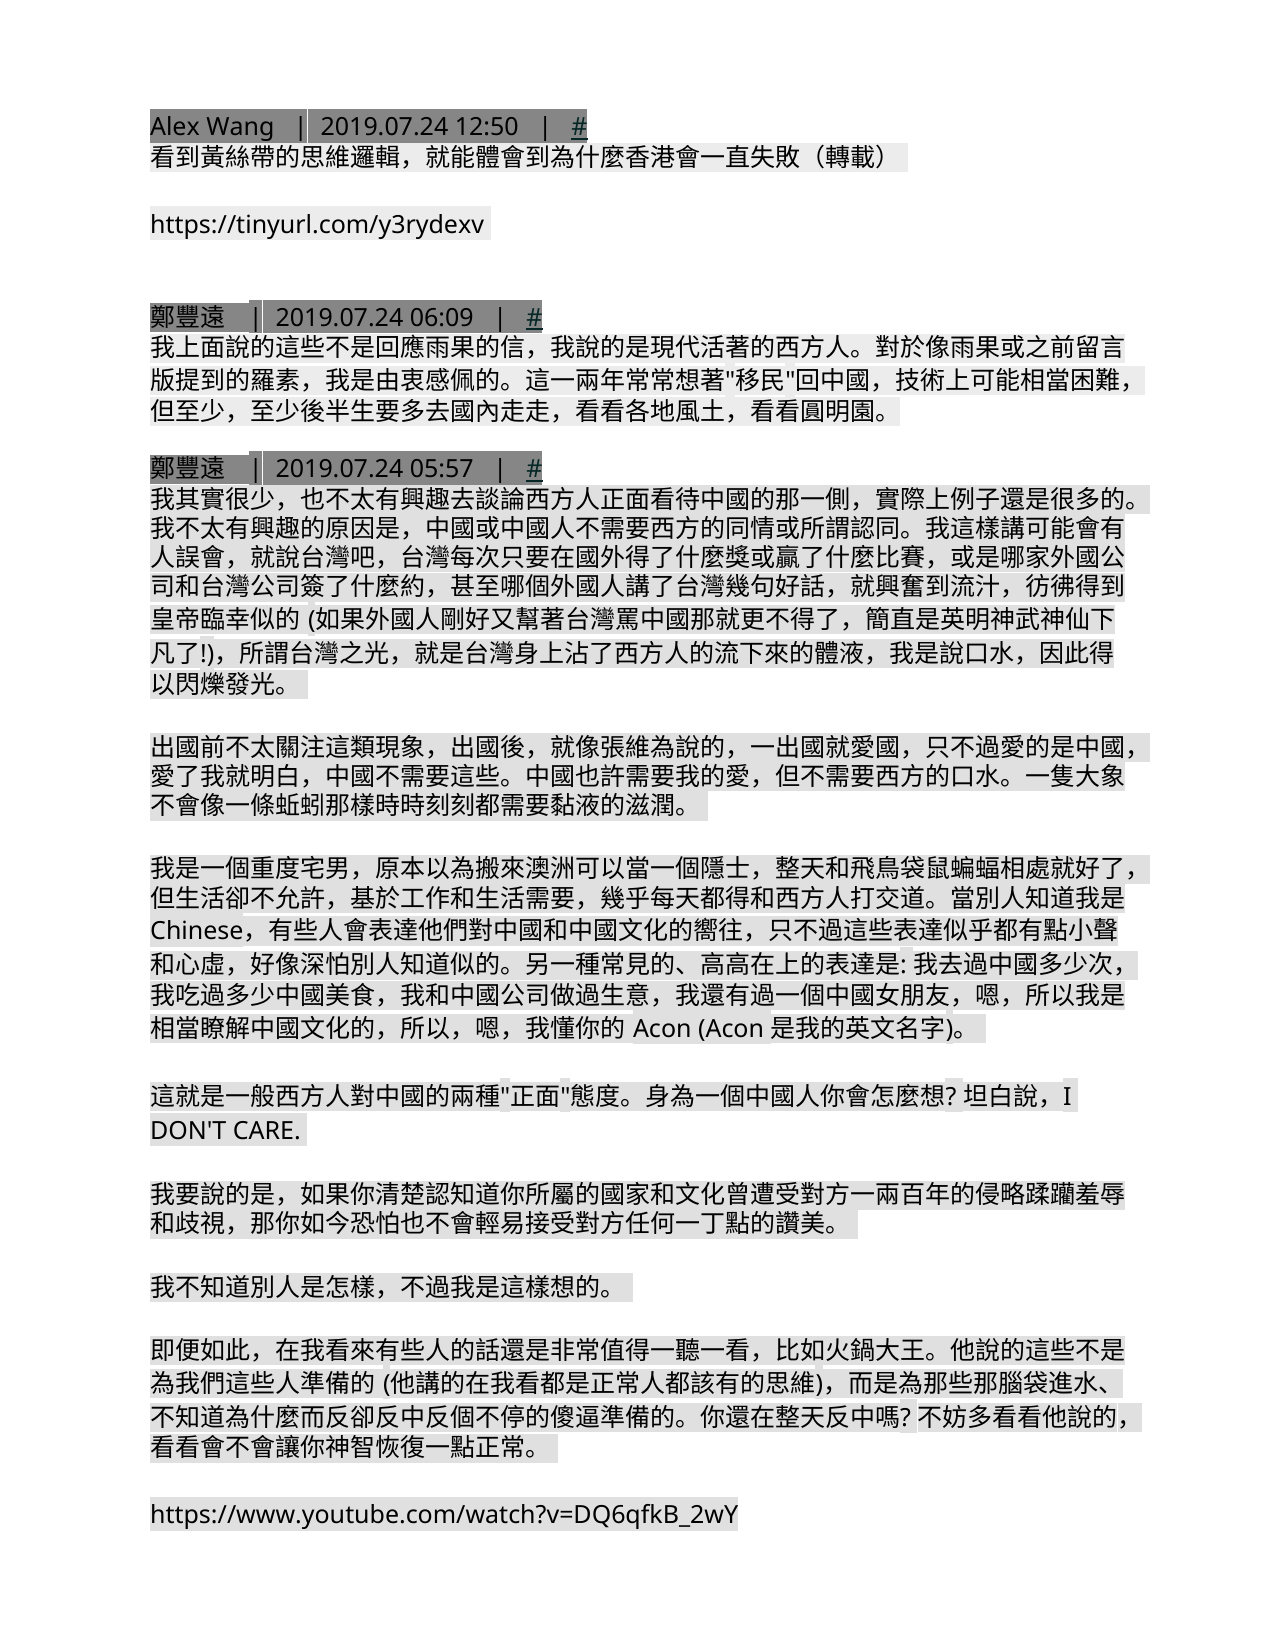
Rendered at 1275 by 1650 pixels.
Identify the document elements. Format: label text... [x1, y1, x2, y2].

text 我上面說的這些不是回應雨果的信，我說的是現代活著的西方人。對於像雨果或之前留言版提到的羅素，我是由衷感佩的。這一兩年常常想著"移民"回中國，技術上可能相當困難，但至少，至少後半生要多去國內走走，看看各地風土，看看圓明園。 [150, 333, 1125, 426]
text 我其實很少，也不太有興趣去談論西方人正面看待中國的那一側，實際上例子還是很多的。我不太有興趣的原因是，中國或中國人不需要西方的同情或所謂認同。我這樣講可能會有人誤會，就說台灣吧，台灣每次只要在國外得了什麼獎或贏了什麼比賽，或是哪家外國公司和台灣公司簽了什麼約，甚至哪個外國人講了台灣幾句好話，就興奮到流汁，彷彿得到皇帝臨幸似的 (如果外國人剛好又幫著台灣罵中國那就更不得了，簡直是英明神武神仙下凡了!)，所謂台灣之光，就是台灣身上沾了西方人的流下來的體液，我是說口水，因此得以閃爍發光。 出國前不太關注這類現象，出國後，就像張維為說的，一出國就愛國，只不過愛的是中國，愛了我就明白，中國不需要這些。中國也許需要我的愛，但不需要西方的口水。一隻大象不會像一條蚯蚓那樣時時刻刻都需要黏液的滋潤。 我是一個重度宅男，原本以為搬來澳洲可以當一個隱士，整天和飛鳥袋鼠蝙蝠相處就好了，但生活卻不允許，基於工作和生活需要，幾乎每天都得和西方人打交道。當別人知道我是 Chinese，有些人會表達他們對中國和中國文化的嚮往，只不過這些表達似乎都有點小聲和心虛，好像深怕別人知道似的。另一種常見的、高高在上的表達是: 我去過中國多少次，我吃過多少中國美食，我和中國公司做過生意，我還有過一個中國女朋友，嗯，所以我是相當瞭解中國文化的，所以，嗯，我懂你的 Acon (Acon 是我的英文名字)。 這就是一般西方人對中國的兩種"正面"態度。身為一個中國人你會怎麼想? 坦白說，I DON'T CARE. 我要說的是，如果你清楚認知道你所屬的國家和文化曾遭受對方一兩百年的侵略蹂躪羞辱和歧視，那你如今恐怕也不會輕易接受對方任何一丁點的讚美。 我不知道別人是怎樣，不過我是這樣想的。 即便如此，在我看來有些人的話還是非常值得一聽一看，比如火鍋大王。他說的這些不是為我們這些人準備的 (他講的在我看都是正常人都該有的思維)，而是為那些那腦袋進水、不知道為什麼而反卻反中反個不停的傻逼準備的。你還在整天反中嗎? 不妨多看看他說的，看看會不會讓你神智恢復一點正常。 https://www.youtube.com/watch?v=DQ6qfkB_2wY [150, 485, 1125, 1531]
text 看到黃絲帶的思維邏輯，就能體會到為什麼香港會一直失敗（轉載） https://tinyurl.com/y3rydexv [150, 143, 1125, 274]
text 鄭豐遠 | 2019.07.24 05:57 | # [150, 451, 1125, 485]
text 鄭豐遠 | 2019.07.24 06:09 | # [150, 299, 1125, 333]
text Alex Wang | 2019.07.24 12:50 | # [150, 109, 1125, 143]
